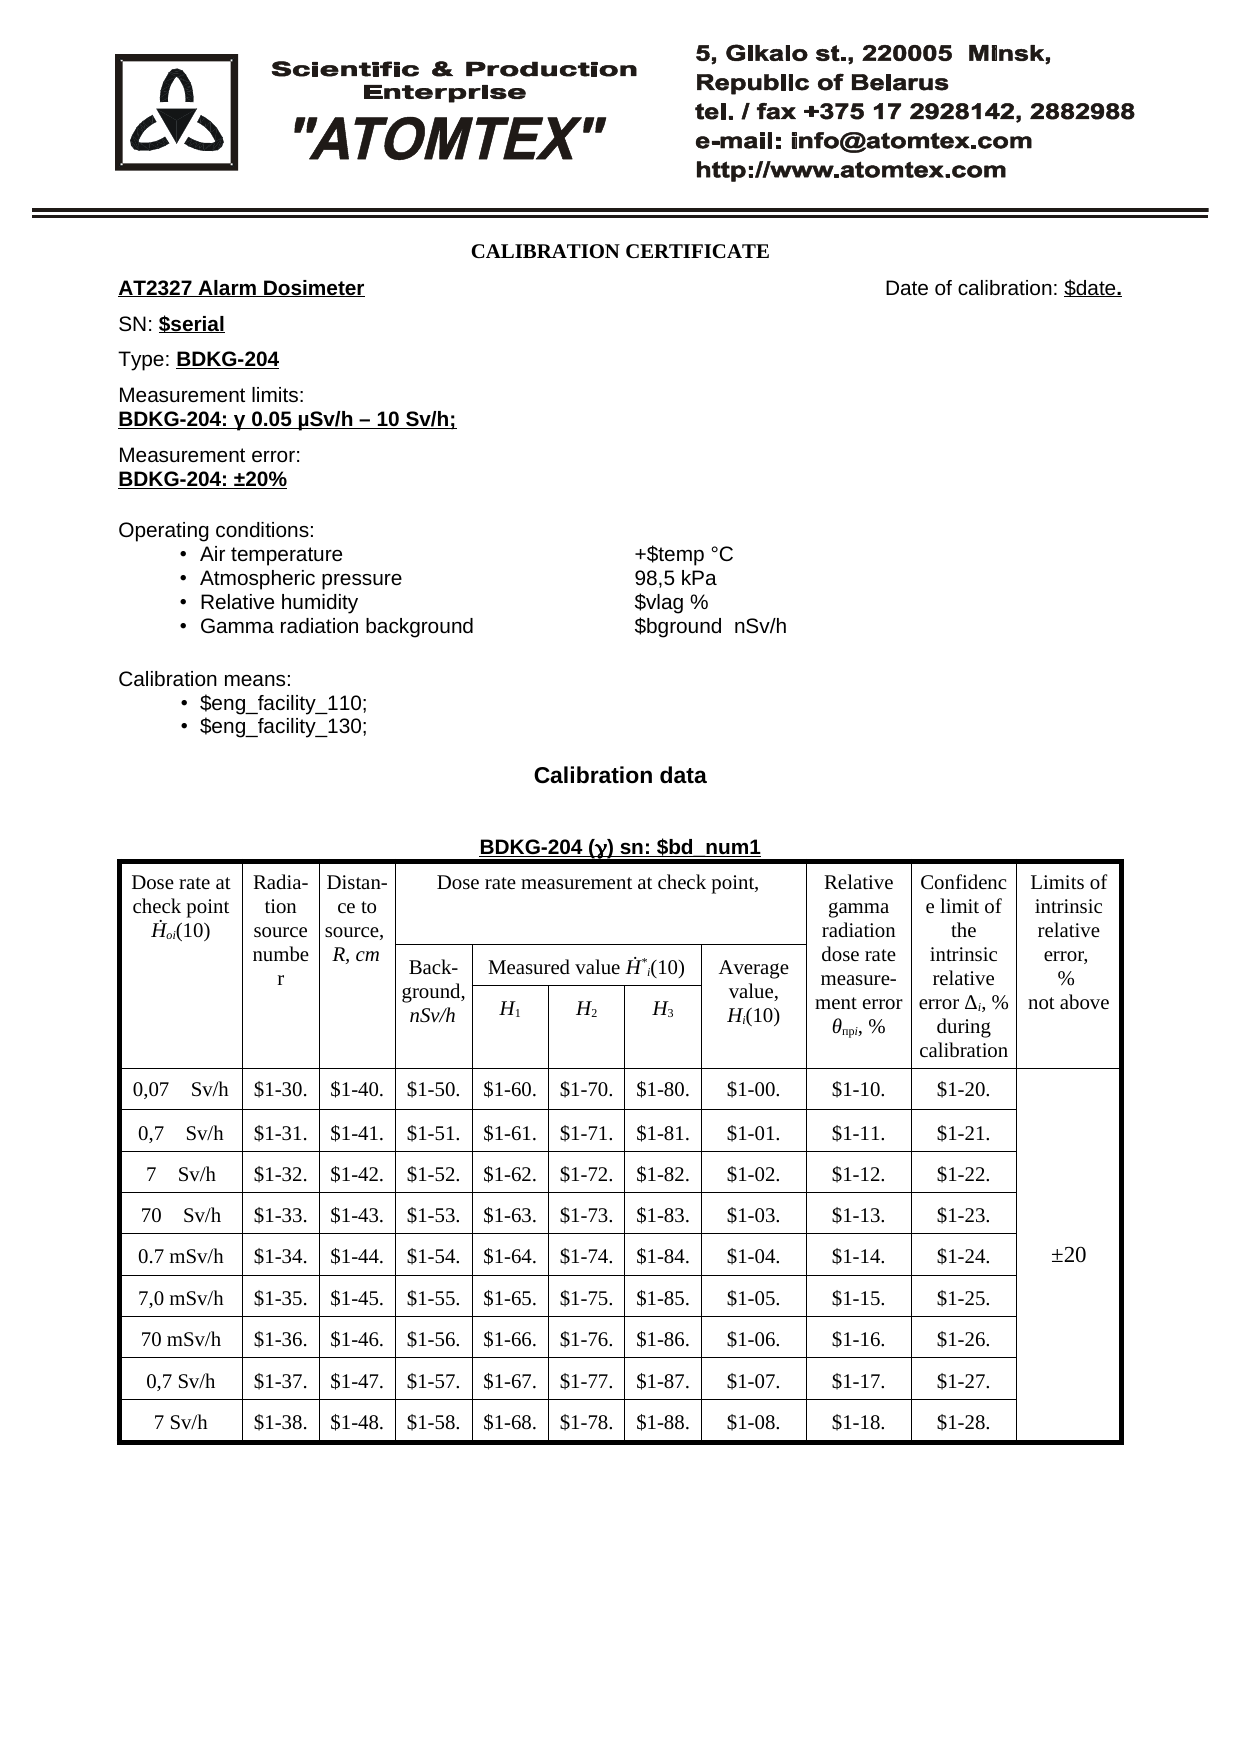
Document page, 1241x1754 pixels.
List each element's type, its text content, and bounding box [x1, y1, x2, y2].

table_cell $1-74. [549, 1234, 624, 1274]
list Gamma radiation background $bground nSv/h [179, 613, 1122, 638]
table_cell $1-83. [625, 1193, 701, 1233]
text AT2327 Alarm Dosimeter Date of calibration: $date. [118, 275, 1122, 299]
table_cell $1-04. [702, 1234, 806, 1274]
table_cell $1-06. [702, 1317, 806, 1357]
table_cell $1-70. [549, 1069, 624, 1109]
table_cell $1-28. [912, 1400, 1016, 1440]
table_cell $1-08. [702, 1400, 806, 1440]
table_cell $1-10. [807, 1069, 911, 1109]
table_cell 0.7 mSv/h [122, 1234, 242, 1274]
table_cell 7 Sv/h [122, 1400, 242, 1440]
table_cell Confidence limit of the intrinsic relative error Δi, % during calibration [912, 864, 1016, 1068]
table_cell 0,7 Sv/h [122, 1110, 242, 1151]
text SN: $serial [118, 311, 1122, 335]
table_cell Dose rate at check point Ḣoi(10) [122, 864, 242, 1068]
table_cell $1-58. [396, 1400, 472, 1440]
table_cell $1-63. [473, 1193, 548, 1233]
table_cell $1-07. [702, 1358, 806, 1399]
table_cell $1-36. [243, 1317, 319, 1357]
table_cell $1-25. [912, 1276, 1016, 1316]
table_cell Dose rate measurement at check point, [396, 864, 806, 944]
table_cell 7 Sv/h [122, 1152, 242, 1192]
table_cell 0,7 Sv/h [122, 1358, 242, 1399]
table_cell $1-72. [549, 1152, 624, 1192]
table_cell Limits of intrinsic relative error, % not above [1017, 864, 1119, 1068]
text [118, 178, 1122, 208]
table_cell $1-41. [320, 1110, 395, 1151]
text Operating conditions: [118, 517, 1122, 541]
table_cell $1-77. [549, 1358, 624, 1399]
table_cell $1-13. [807, 1193, 911, 1233]
table_cell H1 [473, 986, 548, 1068]
table_cell $1-24. [912, 1234, 1016, 1274]
table_cell $1-37. [243, 1358, 319, 1399]
table_cell $1-57. [396, 1358, 472, 1399]
list Atmospheric pressure 98,5 kPa [179, 565, 1122, 589]
table_cell Distan-ce to source, R, сm [320, 864, 395, 1068]
table_cell $1-17. [807, 1358, 911, 1399]
table_cell $1-26. [912, 1317, 1016, 1357]
text Measurement error: [118, 443, 1122, 467]
text [118, 218, 1122, 237]
table_cell $1-11. [807, 1110, 911, 1151]
table_cell $1-32. [243, 1152, 319, 1192]
text Calibration data [118, 762, 1122, 789]
table_cell ±20 [1017, 1069, 1119, 1440]
table_cell $1-23. [912, 1193, 1016, 1233]
table_cell $1-54. [396, 1234, 472, 1274]
table_cell $1-75. [549, 1276, 624, 1316]
table_cell $1-64. [473, 1234, 548, 1274]
table_cell $1-45. [320, 1276, 395, 1316]
table_cell $1-38. [243, 1400, 319, 1440]
table_cell $1-47. [320, 1358, 395, 1399]
table_cell $1-78. [549, 1400, 624, 1440]
table_header BDKG-204 () sn: $bd_num1 [119, 813, 1121, 859]
table_cell $1-81. [625, 1110, 701, 1151]
table_cell $1-46. [320, 1317, 395, 1357]
table_cell $1-42. [320, 1152, 395, 1192]
table_cell $1-03. [702, 1193, 806, 1233]
table_cell $1-22. [912, 1152, 1016, 1192]
list $eng_facility_130; [123, 714, 1122, 738]
table_cell $1-71. [549, 1110, 624, 1151]
text Calibration means: [118, 666, 1122, 690]
table_cell Radia-tion source number [243, 864, 319, 1068]
table_cell $1-88. [625, 1400, 701, 1440]
table_cell $1-14. [807, 1234, 911, 1274]
text BDKG-204: ±20% [118, 467, 1122, 491]
table_cell $1-61. [473, 1110, 548, 1151]
table_cell Back-ground, nSv/h [396, 945, 472, 1068]
table_cell $1-56. [396, 1317, 472, 1357]
table_cell $1-86. [625, 1317, 701, 1357]
table_cell $1-73. [549, 1193, 624, 1233]
table_cell $1-01. [702, 1110, 806, 1151]
table_cell $1-66. [473, 1317, 548, 1357]
table_cell $1-82. [625, 1152, 701, 1192]
table_cell 0,07 Sv/h [122, 1069, 242, 1109]
table_cell $1-60. [473, 1069, 548, 1109]
table_cell $1-27. [912, 1358, 1016, 1399]
table_cell $1-43. [320, 1193, 395, 1233]
table_cell Average value, Hi(10) [702, 945, 806, 1068]
table_cell $1-50. [396, 1069, 472, 1109]
table_cell $1-16. [807, 1317, 911, 1357]
table_cell H2 [549, 986, 624, 1068]
table_cell $1-31. [243, 1110, 319, 1151]
table_cell $1-21. [912, 1110, 1016, 1151]
table_cell $1-80. [625, 1069, 701, 1109]
table_cell 70 mSv/h [122, 1317, 242, 1357]
table_cell $1-62. [473, 1152, 548, 1192]
table_cell 70 Sv/h [122, 1193, 242, 1233]
list Air temperature +$temp °C [179, 541, 1122, 565]
table_cell $1-00. [702, 1069, 806, 1109]
list $eng_facility_110; [123, 690, 1122, 714]
table_cell $1-84. [625, 1234, 701, 1274]
table_cell $1-87. [625, 1358, 701, 1399]
table_cell $1-51. [396, 1110, 472, 1151]
table_cell $1-34. [243, 1234, 319, 1274]
table_cell $1-76. [549, 1317, 624, 1357]
table_cell $1-55. [396, 1276, 472, 1316]
table_cell $1-15. [807, 1276, 911, 1316]
table_cell Relative gamma radiation dose rate measure-ment error θпрi, % [807, 864, 911, 1068]
table_cell $1-48. [320, 1400, 395, 1440]
table_cell $1-18. [807, 1400, 911, 1440]
table_cell $1-02. [702, 1152, 806, 1192]
table_cell $1-05. [702, 1276, 806, 1316]
text CALIBRATION CERTIFICATE [118, 239, 1122, 263]
table_cell 7,0 mSv/h [122, 1276, 242, 1316]
table_cell $1-35. [243, 1276, 319, 1316]
table_cell $1-12. [807, 1152, 911, 1192]
text BDKG-204: γ 0.05 µSv/h – 10 Sv/h; [118, 407, 1122, 431]
table_cell $1-52. [396, 1152, 472, 1192]
table_cell $1-68. [473, 1400, 548, 1440]
table_cell $1-65. [473, 1276, 548, 1316]
text Type: BDKG-204 [118, 347, 1122, 371]
table_cell $1-67. [473, 1358, 548, 1399]
table_cell $1-85. [625, 1276, 701, 1316]
text Measurement limits: [118, 383, 1122, 407]
table_cell $1-30. [243, 1069, 319, 1109]
table_cell $1-33. [243, 1193, 319, 1233]
table_cell $1-40. [320, 1069, 395, 1109]
table_cell $1-53. [396, 1193, 472, 1233]
table_cell $1-44. [320, 1234, 395, 1274]
table_cell Measured value Ḣ*i(10) [473, 945, 701, 985]
table_cell H3 [625, 986, 701, 1068]
list Relative humidity $vlag % [179, 589, 1122, 613]
table_cell $1-20. [912, 1069, 1016, 1109]
